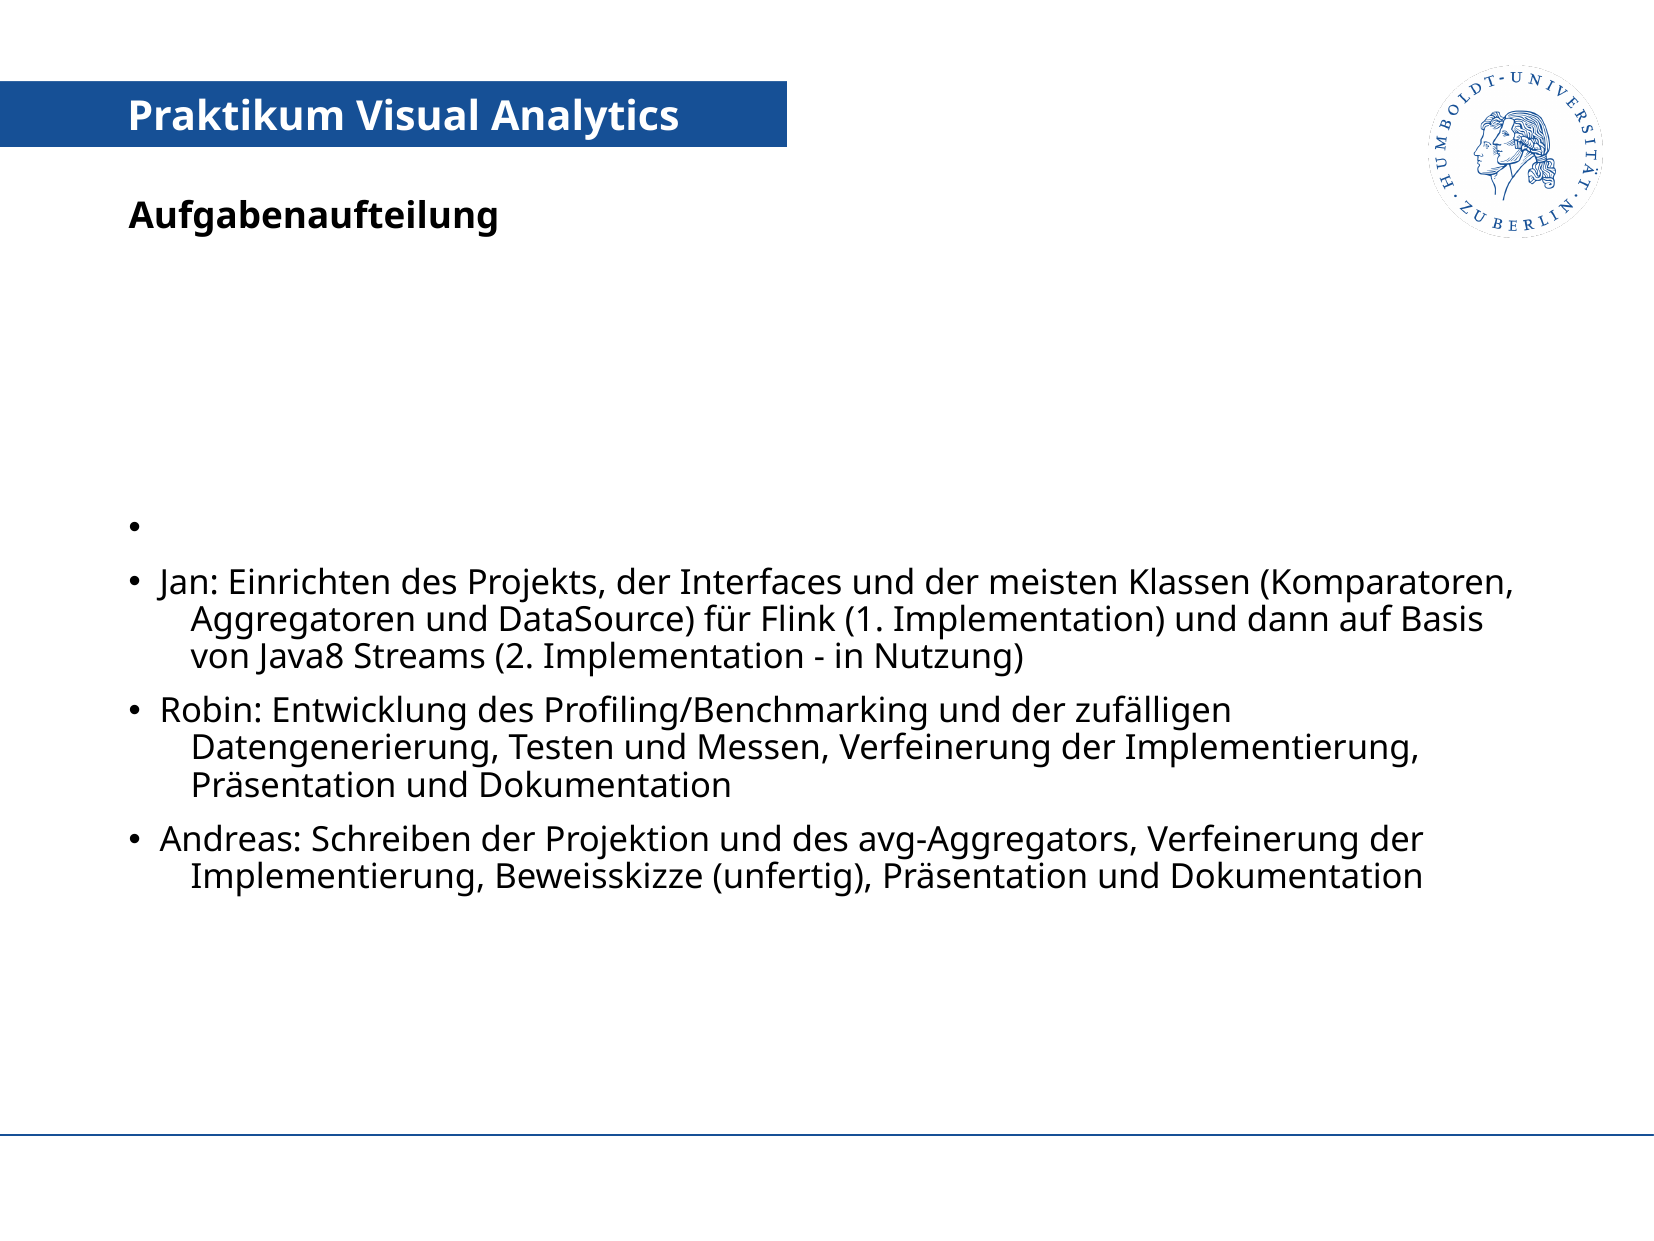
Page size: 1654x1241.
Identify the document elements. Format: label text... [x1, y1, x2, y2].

title Aufgabenaufteilung [113, 163, 1342, 270]
list Jan: Einrichten des Projekts, der Interfaces und der meisten Klassen (Komparatoren, Aggregatoren und DataSource) für Flink (1. Implementation) und dann auf Basis von Java8 Streams (2. Implementation - in Nutzung) Robin: Entwicklung des Profiling/Benchmarking und der zufälligen Datengenerierung, Testen und Messen, Verfeinerung der Implementierung, Präsentation und Dokumentation Andreas: Schreiben der Projektion und des avg-Aggregators, Verfeinerung der Implementierung, Beweisskizze (unfertig), Präsentation und Dokumentation [113, 285, 1540, 1117]
